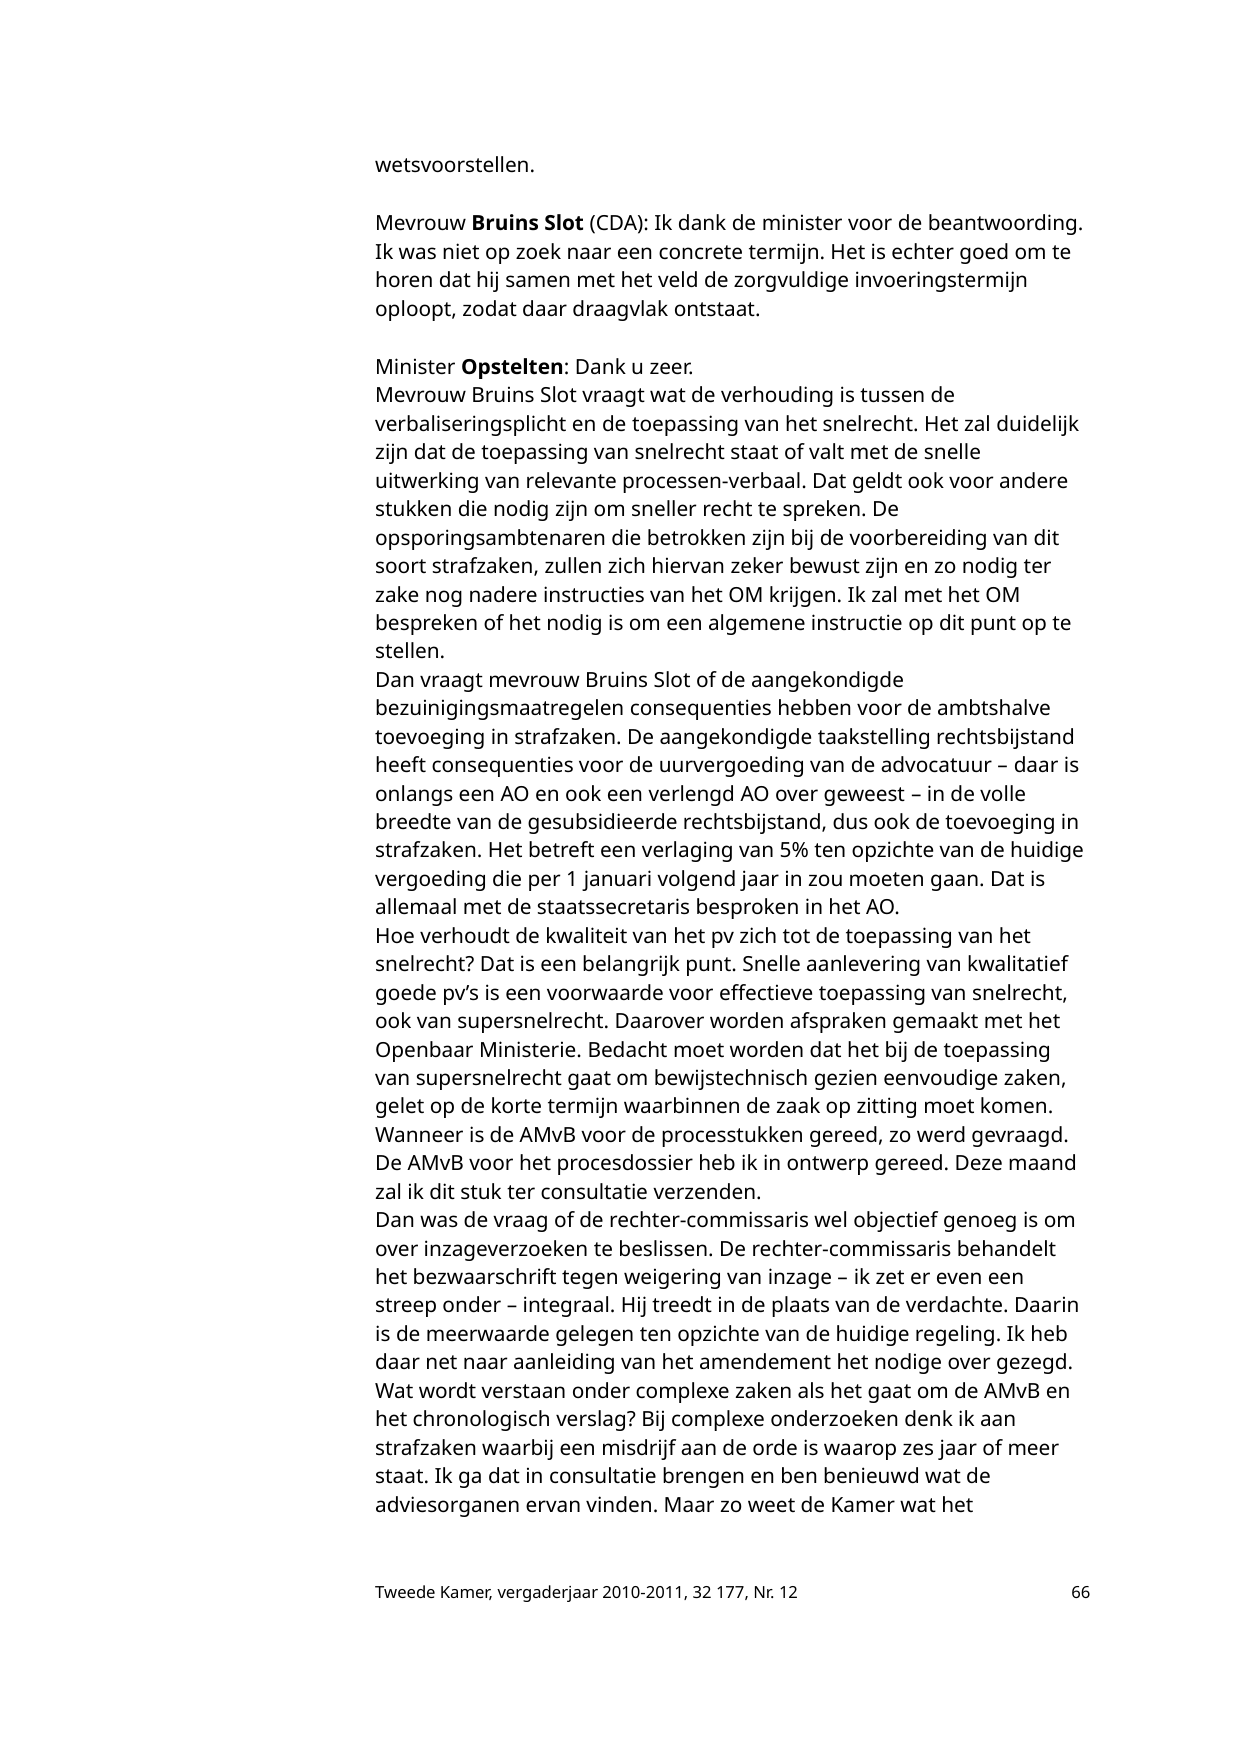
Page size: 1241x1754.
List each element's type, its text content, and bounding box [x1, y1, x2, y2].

text Wanneer is de AMvB voor de processtukken gereed, zo werd gevraagd. De AMvB voor het procesdossier heb ik in ontwerp gereed. Deze maand zal ik dit stuk ter consultatie verzenden. [375, 1120, 1090, 1205]
text Mevrouw Bruins Slot vraagt wat de verhouding is tussen de verbaliseringsplicht en de toepassing van het snelrecht. Het zal duidelijk zijn dat de toepassing van snelrecht staat of valt met de snelle uitwerking van relevante processen-verbaal. Dat geldt ook voor andere stukken die nodig zijn om sneller recht te spreken. De opsporingsambtenaren die betrokken zijn bij de voorbereiding van dit soort strafzaken, zullen zich hiervan zeker bewust zijn en zo nodig ter zake nog nadere instructies van het OM krijgen. Ik zal met het OM bespreken of het nodig is om een algemene instructie op dit punt op te stellen. [375, 381, 1090, 665]
text Wat wordt verstaan onder complexe zaken als het gaat om de AMvB en het chronologisch verslag? Bij complexe onderzoeken denk ik aan strafzaken waarbij een misdrijf aan de orde is waarop zes jaar of meer staat. Ik ga dat in consultatie brengen en ben benieuwd wat de adviesorganen ervan vinden. Maar zo weet de Kamer wat het [375, 1376, 1090, 1518]
text wetsvoorstellen. [375, 150, 1090, 178]
text Mevrouw Bruins Slot (CDA): Ik dank de minister voor de beantwoording. Ik was niet op zoek naar een concrete termijn. Het is echter goed om te horen dat hij samen met het veld de zorgvuldige invoeringstermijn oploopt, zodat daar draagvlak ontstaat. [375, 208, 1090, 322]
text Dan vraagt mevrouw Bruins Slot of de aangekondigde bezuinigingsmaatregelen consequenties hebben voor de ambtshalve toevoeging in strafzaken. De aangekondigde taakstelling rechtsbijstand heeft consequenties voor de uurvergoeding van de advocatuur – daar is onlangs een AO en ook een verlengd AO over geweest – in de volle breedte van de gesubsidieerde rechtsbijstand, dus ook de toevoeging in strafzaken. Het betreft een verlaging van 5% ten opzichte van de huidige vergoeding die per 1 januari volgend jaar in zou moeten gaan. Dat is allemaal met de staatssecretaris besproken in het AO. [375, 665, 1090, 921]
text Minister Opstelten: Dank u zeer. [375, 352, 1090, 381]
text Dan was de vraag of de rechter-commissaris wel objectief genoeg is om over inzageverzoeken te beslissen. De rechter-commissaris behandelt het bezwaarschrift tegen weigering van inzage – ik zet er even een streep onder – integraal. Hij treedt in de plaats van de verdachte. Daarin is de meerwaarde gelegen ten opzichte van de huidige regeling. Ik heb daar net naar aanleiding van het amendement het nodige over gezegd. [375, 1205, 1090, 1376]
text Hoe verhoudt de kwaliteit van het pv zich tot de toepassing van het snelrecht? Dat is een belangrijk punt. Snelle aanlevering van kwalitatief goede pv’s is een voorwaarde voor effectieve toepassing van snelrecht, ook van supersnelrecht. Daarover worden afspraken gemaakt met het Openbaar Ministerie. Bedacht moet worden dat het bij de toepassing van supersnelrecht gaat om bewijstechnisch gezien eenvoudige zaken, gelet op de korte termijn waarbinnen de zaak op zitting moet komen. [375, 921, 1090, 1120]
